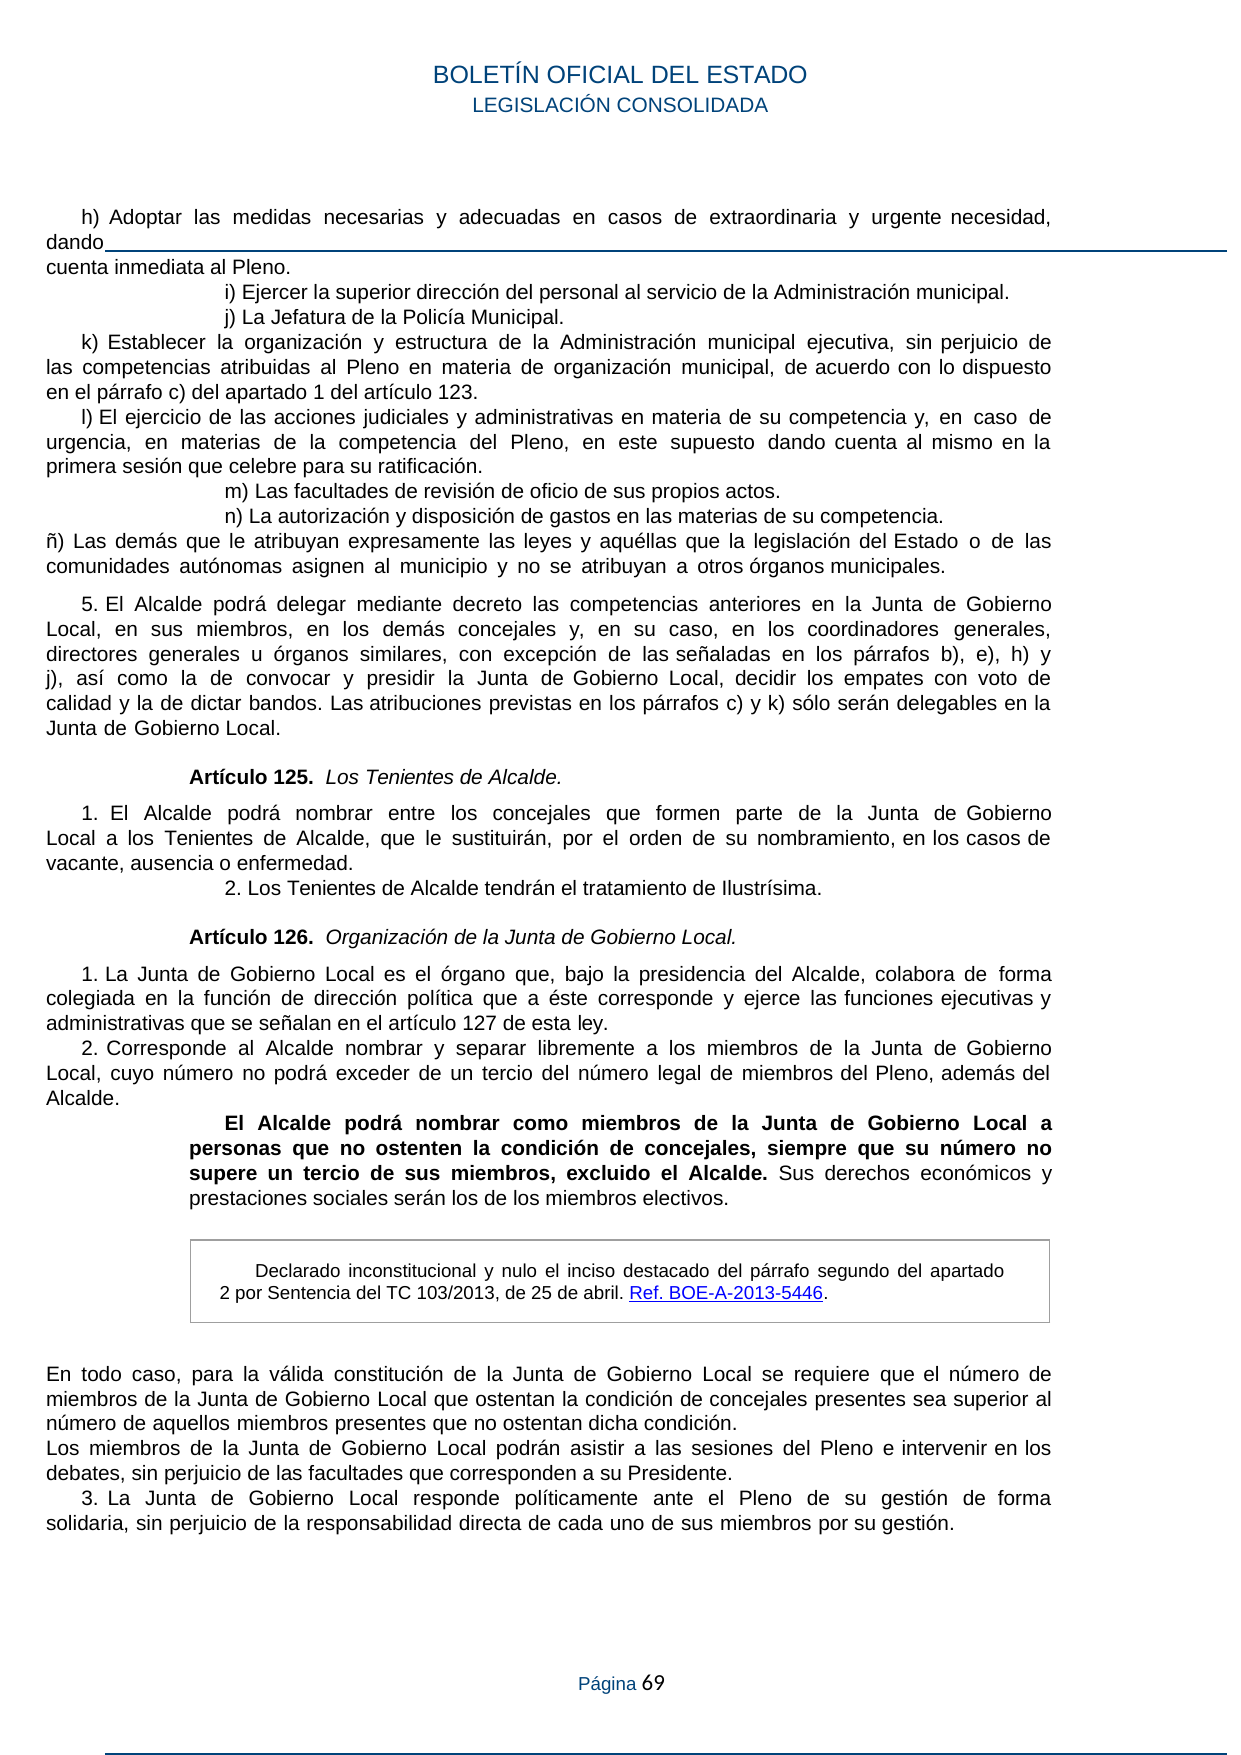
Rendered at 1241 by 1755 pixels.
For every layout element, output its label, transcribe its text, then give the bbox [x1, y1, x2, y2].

list Ejercer la superior dirección del personal al servicio de la Administración municipal. [224, 280, 1195, 304]
list Establecer la organización y estructura de la Administración municipal ejecutiva, sin perjuicio de las competencias atribuidas al Pleno en materia de organización municipal, de acuerdo con lo dispuesto en el párrafo c) del apartado 1 del artículo 123. [46, 330, 1052, 404]
text Artículo 126. Organización de la Junta de Gobierno Local. [189, 924, 1195, 948]
text ñ) Las demás que le atribuyan expresamente las leyes y aquéllas que la legislación del Estado o de las comunidades autónomas asignen al municipio y no se atribuyan a otros órganos municipales. [46, 529, 1052, 578]
list La Junta de Gobierno Local es el órgano que, bajo la presidencia del Alcalde, colabora de forma colegiada en la función de dirección política que a éste corresponde y ejerce las funciones ejecutivas y administrativas que se señalan en el artículo 127 de esta ley. [46, 961, 1052, 1035]
list Adoptar las medidas necesarias y adecuadas en casos de extraordinaria y urgente necesidad, dando cuenta inmediata al Pleno. [46, 205, 1052, 279]
text Declarado inconstitucional y nulo el inciso destacado del párrafo segundo del apartado 2 por Sentencia del TC 103/2013, de 25 de abril. Ref. BOE-A-2013-5446. [219, 1259, 1021, 1303]
list Los Tenientes de Alcalde tendrán el tratamiento de Ilustrísima. [224, 876, 1195, 900]
list La autorización y disposición de gastos en las materias de su competencia. [224, 504, 1195, 528]
text En todo caso, para la válida constitución de la Junta de Gobierno Local se requiere que el número de miembros de la Junta de Gobierno Local que ostentan la condición de concejales presentes sea superior al número de aquellos miembros presentes que no ostentan dicha condición. [46, 1361, 1052, 1435]
list La Jefatura de la Policía Municipal. [224, 305, 1195, 329]
list Corresponde al Alcalde nombrar y separar libremente a los miembros de la Junta de Gobierno Local, cuyo número no podrá exceder de un tercio del número legal de miembros del Pleno, además del Alcalde. [46, 1036, 1052, 1110]
list La Junta de Gobierno Local responde políticamente ante el Pleno de su gestión de forma solidaria, sin perjuicio de la responsabilidad directa de cada uno de sus miembros por su gestión. [46, 1486, 1052, 1535]
list El Alcalde podrá delegar mediante decreto las competencias anteriores en la Junta de Gobierno Local, en sus miembros, en los demás concejales y, en su caso, en los coordinadores generales, directores generales u órganos similares, con excepción de las señaladas en los párrafos b), e), h) y j), así como la de convocar y presidir la Junta de Gobierno Local, decidir los empates con voto de calidad y la de dictar bandos. Las atribuciones previstas en los párrafos c) y k) sólo serán delegables en la Junta de Gobierno Local. [46, 592, 1052, 740]
list El Alcalde podrá nombrar entre los concejales que formen parte de la Junta de Gobierno Local a los Tenientes de Alcalde, que le sustituirán, por el orden de su nombramiento, en los casos de vacante, ausencia o enfermedad. [46, 801, 1052, 875]
text Artículo 125. Los Tenientes de Alcalde. [189, 764, 1195, 788]
list El ejercicio de las acciones judiciales y administrativas en materia de su competencia y, en caso de urgencia, en materias de la competencia del Pleno, en este supuesto dando cuenta al mismo en la primera sesión que celebre para su ratificación. [46, 404, 1052, 478]
list Las facultades de revisión de oficio de sus propios actos. [224, 479, 1195, 503]
text El Alcalde podrá nombrar como miembros de la Junta de Gobierno Local a personas que no ostenten la condición de concejales, siempre que su número no supere un tercio de sus miembros, excluido el Alcalde. Sus derechos económicos y prestaciones sociales serán los de los miembros electivos. [189, 1111, 1052, 1209]
text Los miembros de la Junta de Gobierno Local podrán asistir a las sesiones del Pleno e intervenir en los debates, sin perjuicio de las facultades que corresponden a su Presidente. [46, 1436, 1052, 1485]
